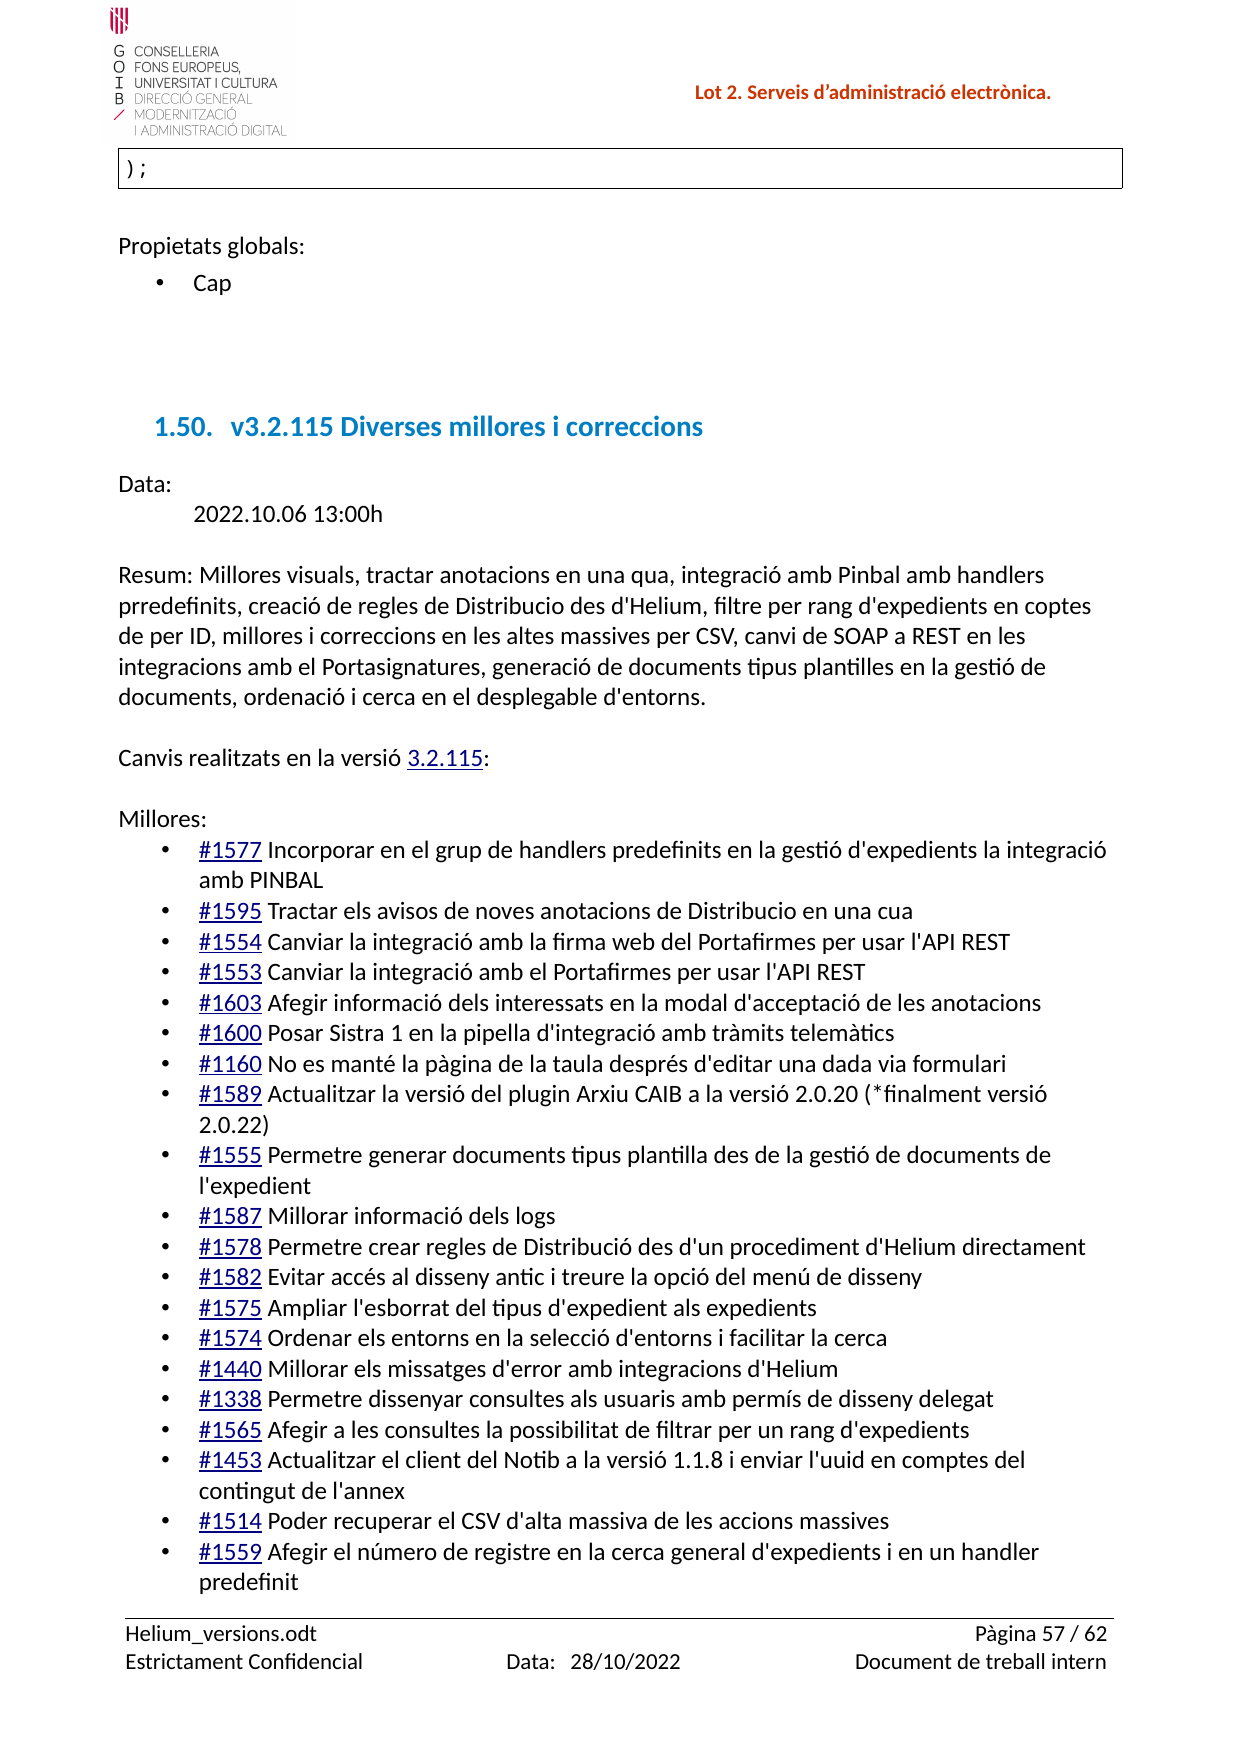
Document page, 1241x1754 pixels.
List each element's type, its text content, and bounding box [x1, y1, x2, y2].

text Resum: Millores visuals, tractar anotacions en una qua, integració amb Pinbal amb handlers prredefinits, creació de regles de Distribucio des d'Helium, filtre per rang d'expedients en coptes de per ID, millores i correccions en les altes massives per CSV, canvi de SOAP a REST en les integracions amb el Portasignatures, generació de documents tipus plantilles en la gestió de documents, ordenació i cerca en el desplegable d'entorns. [118, 559, 1122, 712]
list #1600 Posar Sistra 1 en la pipella d'integració amb tràmits telemàtics [161, 1017, 1122, 1048]
text Canvis realitzats en la versió 3.2.115: [118, 742, 1122, 773]
list #1603 Afegir informació dels interessats en la modal d'acceptació de les anotacions [161, 987, 1122, 1017]
list #1565 Afegir a les consultes la possibilitat de filtrar per un rang d'expedients [161, 1414, 1122, 1444]
list #1453 Actualitzar el client del Notib a la versió 1.1.8 i enviar l'uuid en comptes del contingut de l'annex [161, 1444, 1122, 1506]
list #1553 Canviar la integració amb el Portafirmes per usar l'API REST [161, 956, 1122, 987]
text Millores: [118, 803, 1122, 834]
list #1160 No es manté la pàgina de la taula després d'editar una dada via formulari [161, 1048, 1122, 1078]
list #1440 Millorar els missatges d'error amb integracions d'Helium [161, 1353, 1122, 1383]
list #1575 Ampliar l'esborrat del tipus d'expedient als expedients [161, 1292, 1122, 1322]
list #1578 Permetre crear regles de Distribució des d'un procediment d'Helium directament [161, 1231, 1122, 1261]
text 2022.10.06 13:00h [118, 498, 1122, 529]
list #1555 Permetre generar documents tipus plantilla des de la gestió de documents de l'expedient [161, 1139, 1122, 1200]
list #1514 Poder recuperar el CSV d'alta massiva de les accions massives [161, 1506, 1122, 1536]
list #1577 Incorporar en el grup de handlers predefinits en la gestió d'expedients la integració amb PINBAL [161, 834, 1122, 895]
list #1559 Afegir el número de registre en la cerca general d'expedients i en un handler predefinit [161, 1536, 1122, 1597]
table_header ); [119, 149, 1122, 188]
text Data: [118, 468, 1122, 498]
list #1595 Tractar els avisos de noves anotacions de Distribucio en una cua [161, 895, 1122, 926]
text Propietats globals: [118, 230, 1122, 261]
list #1587 Millorar informació dels logs [161, 1200, 1122, 1231]
list #1554 Canviar la integració amb la firma web del Portafirmes per usar l'API REST [161, 926, 1122, 956]
picture [100, 0, 297, 144]
list Cap [156, 267, 1122, 297]
list #1574 Ordenar els entorns en la selecció d'entorns i facilitar la cerca [161, 1322, 1122, 1353]
list #1338 Permetre dissenyar consultes als usuaris amb permís de disseny delegat [161, 1383, 1122, 1414]
subtitle v3.2.115 Diverses millores i correccions [153, 408, 1122, 444]
list #1589 Actualitzar la versió del plugin Arxiu CAIB a la versió 2.0.20 (*finalment versió 2.0.22) [161, 1078, 1122, 1139]
list #1582 Evitar accés al disseny antic i treure la opció del menú de disseny [161, 1261, 1122, 1292]
